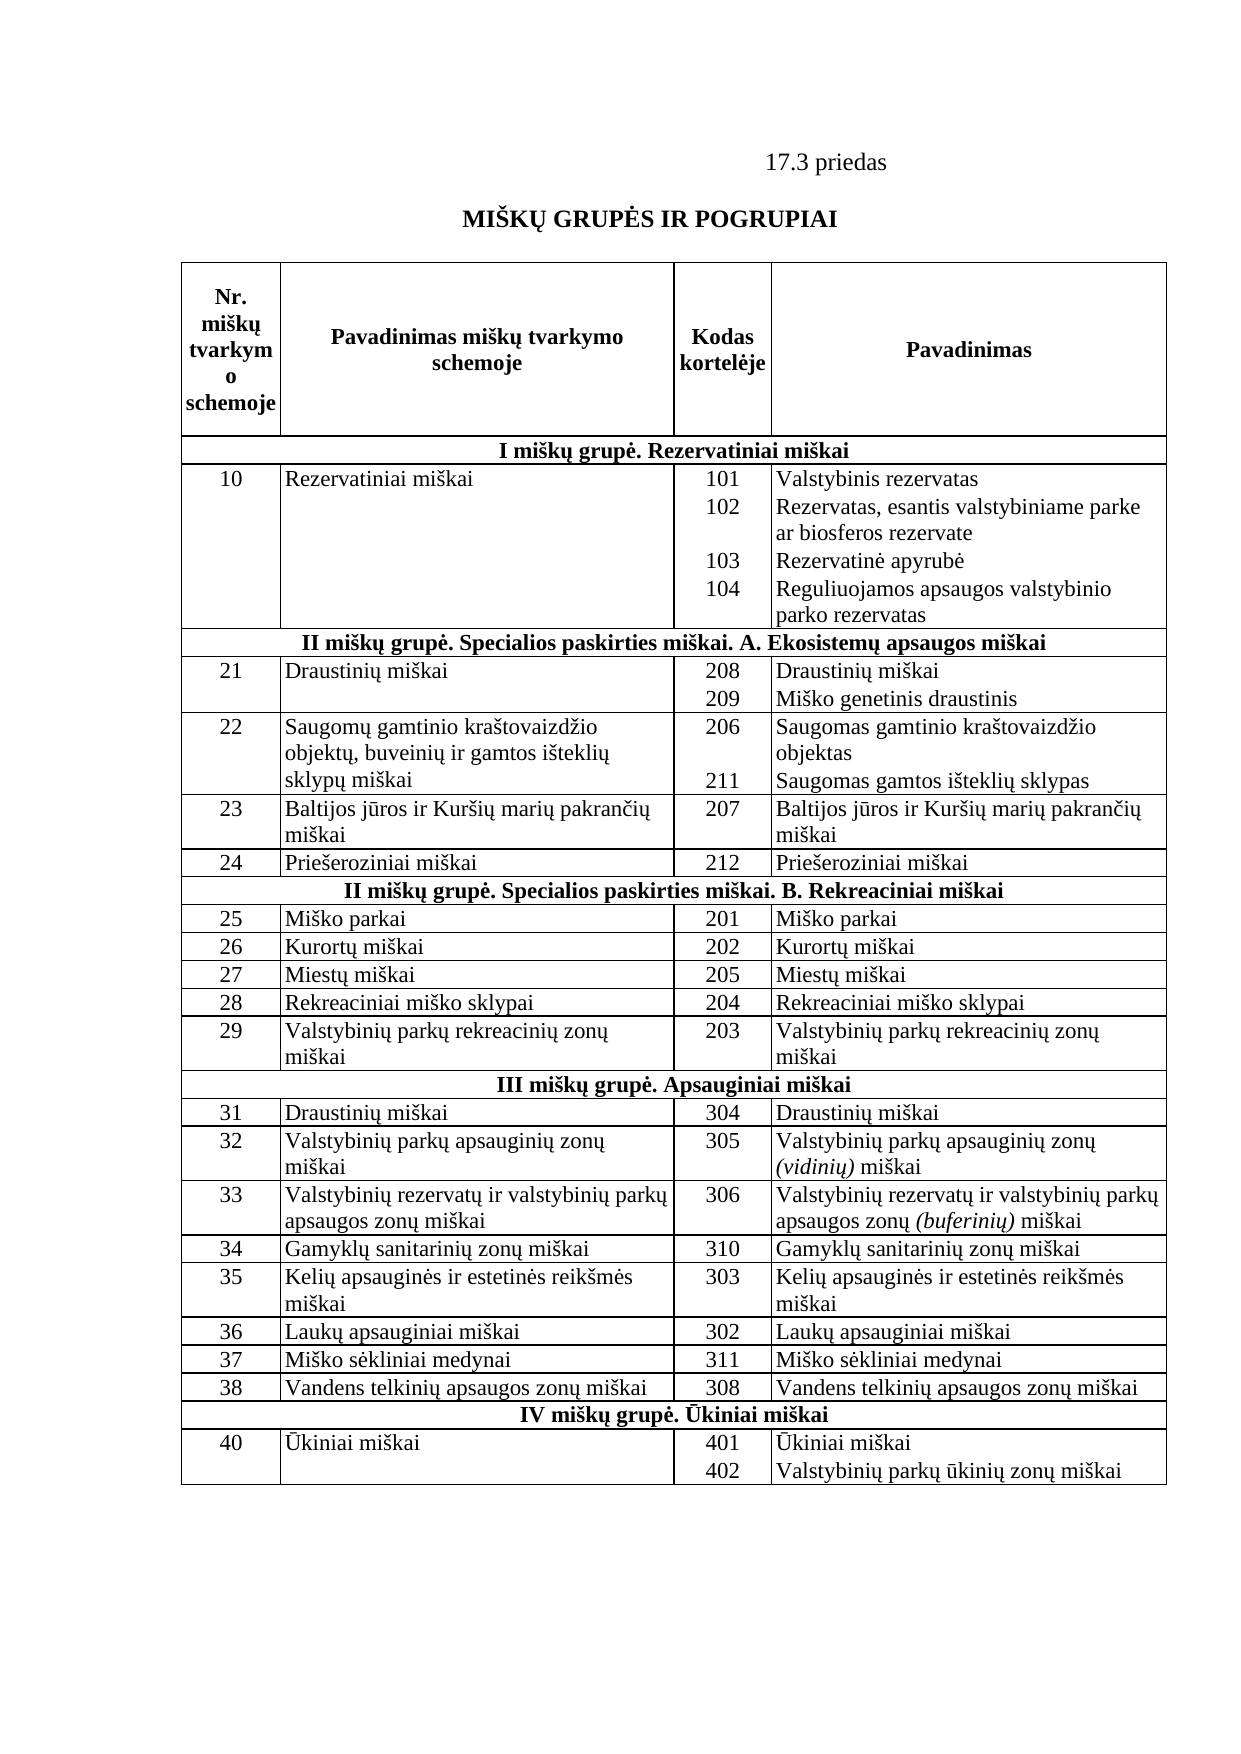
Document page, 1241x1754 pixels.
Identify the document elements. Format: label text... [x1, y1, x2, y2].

table_cell 27 [182, 961, 280, 987]
table_cell 32 [182, 1127, 280, 1180]
table_cell Rekreaciniai miško sklypai [772, 989, 1166, 1015]
table_header Kodas kortelėje [675, 263, 771, 435]
table_cell II miškų grupė. Specialios paskirties miškai. B. Rekreaciniai miškai [182, 877, 1166, 904]
table_cell 207 [675, 795, 771, 848]
table_cell Priešeroziniai miškai [772, 850, 1166, 876]
table_cell Miško sėkliniai medynai [281, 1346, 673, 1372]
table_cell 37 [182, 1346, 280, 1372]
table_cell Valstybinių rezervatų ir valstybinių parkų apsaugos zonų (buferinių) miškai [772, 1181, 1166, 1234]
table_cell 24 [182, 850, 280, 876]
table_cell 304 [675, 1099, 771, 1125]
table_cell Miestų miškai [772, 961, 1166, 987]
table_cell Miško sėkliniai medynai [772, 1346, 1166, 1372]
table_cell II miškų grupė. Specialios paskirties miškai. A. Ekosistemų apsaugos miškai [182, 629, 1166, 656]
table_cell Kelių apsauginės ir estetinės reikšmės miškai [772, 1263, 1166, 1316]
table_cell 306 [675, 1181, 771, 1234]
table_cell I miškų grupė. Rezervatiniai miškai [182, 437, 1166, 463]
table_cell 31 [182, 1099, 280, 1125]
table_cell 308 [675, 1374, 771, 1400]
table_cell Valstybinių parkų apsauginių zonų miškai [281, 1127, 673, 1180]
table_cell 25 [182, 905, 280, 932]
table_cell 401 [675, 1430, 771, 1456]
table_cell Ūkiniai miškai [772, 1430, 1166, 1456]
table_cell 203 [675, 1017, 771, 1069]
table_cell 303 [675, 1263, 771, 1316]
table_cell 103 [675, 545, 771, 573]
table_cell 104 [675, 573, 771, 628]
table_cell Vandens telkinių apsaugos zonų miškai [281, 1374, 673, 1400]
table_cell Laukų apsauginiai miškai [281, 1318, 673, 1344]
table_cell Rezervatas, esantis valstybiniame parke ar biosferos rezervate [772, 491, 1166, 545]
table_header Pavadinimas [772, 263, 1166, 435]
table_cell Rezervatiniai miškai [281, 465, 673, 628]
table_cell Reguliuojamos apsaugos valstybinio parko rezervatas [772, 573, 1166, 628]
table_cell Priešeroziniai miškai [281, 850, 673, 876]
table_cell 34 [182, 1236, 280, 1262]
table_cell 202 [675, 933, 771, 959]
table_header Nr. miškų tvarkymo schemoje [182, 263, 280, 435]
table_cell 36 [182, 1318, 280, 1344]
table_cell 310 [675, 1236, 771, 1262]
table_cell 23 [182, 795, 280, 848]
table_header Pavadinimas miškų tvarkymo schemoje [281, 263, 673, 435]
table_cell Saugomas gamtinio kraštovaizdžio objektas [772, 713, 1166, 766]
table_cell Draustinių miškai [281, 657, 673, 711]
table_cell Valstybinių parkų rekreacinių zonų miškai [281, 1017, 673, 1069]
table_cell Saugomų gamtinio kraštovaizdžio objektų, buveinių ir gamtos išteklių sklypų miškai [281, 713, 673, 793]
table_cell Valstybinis rezervatas [772, 465, 1166, 491]
table_cell Vandens telkinių apsaugos zonų miškai [772, 1374, 1166, 1400]
table_cell 209 [675, 684, 771, 711]
table_cell Draustinių miškai [772, 1099, 1166, 1125]
table_cell 211 [675, 766, 771, 793]
table_cell 21 [182, 657, 280, 711]
table_cell Rekreaciniai miško sklypai [281, 989, 673, 1015]
table_cell 205 [675, 961, 771, 987]
table_cell Saugomas gamtos išteklių sklypas [772, 766, 1166, 793]
table_cell 33 [182, 1181, 280, 1234]
table_cell Kurortų miškai [281, 933, 673, 959]
table_cell Miško parkai [281, 905, 673, 932]
table_cell 302 [675, 1318, 771, 1344]
table_cell Ūkiniai miškai [281, 1430, 673, 1484]
table_cell IV miškų grupė. Ūkiniai miškai [182, 1402, 1166, 1428]
table_cell Draustinių miškai [772, 657, 1166, 683]
text 17.3 priedas [765, 147, 1122, 176]
table_cell 28 [182, 989, 280, 1015]
table_cell Draustinių miškai [281, 1099, 673, 1125]
text MIŠKŲ GRUPĖS IR POGRUPIAI [177, 204, 1122, 233]
table_cell Kelių apsauginės ir estetinės reikšmės miškai [281, 1263, 673, 1316]
table_cell Kurortų miškai [772, 933, 1166, 959]
table_cell Laukų apsauginiai miškai [772, 1318, 1166, 1344]
table_cell 22 [182, 713, 280, 793]
table_cell Valstybinių rezervatų ir valstybinių parkų apsaugos zonų miškai [281, 1181, 673, 1234]
table_cell 204 [675, 989, 771, 1015]
table_cell III miškų grupė. Apsauginiai miškai [182, 1071, 1166, 1097]
table_cell Valstybinių parkų rekreacinių zonų miškai [772, 1017, 1166, 1069]
table_cell 10 [182, 465, 280, 628]
table_cell 305 [675, 1127, 771, 1180]
table_cell Gamyklų sanitarinių zonų miškai [281, 1236, 673, 1262]
table_cell 206 [675, 713, 771, 766]
table_cell Baltijos jūros ir Kuršių marių pakrančių miškai [772, 795, 1166, 848]
table_cell 40 [182, 1430, 280, 1484]
table_cell 35 [182, 1263, 280, 1316]
table_cell Miestų miškai [281, 961, 673, 987]
table_cell 102 [675, 491, 771, 545]
table_cell Miško parkai [772, 905, 1166, 932]
table_cell 38 [182, 1374, 280, 1400]
table_cell 101 [675, 465, 771, 491]
table_cell 29 [182, 1017, 280, 1069]
table_cell Baltijos jūros ir Kuršių marių pakrančių miškai [281, 795, 673, 848]
table_cell 26 [182, 933, 280, 959]
table_cell Miško genetinis draustinis [772, 684, 1166, 711]
table_cell 208 [675, 657, 771, 683]
table_cell 311 [675, 1346, 771, 1372]
table_cell Gamyklų sanitarinių zonų miškai [772, 1236, 1166, 1262]
table_cell 212 [675, 850, 771, 876]
table_cell 201 [675, 905, 771, 932]
table_cell Valstybinių parkų apsauginių zonų (vidinių) miškai [772, 1127, 1166, 1180]
table_cell Valstybinių parkų ūkinių zonų miškai [772, 1456, 1166, 1484]
table_cell 402 [675, 1456, 771, 1484]
table_cell Rezervatinė apyrubė [772, 545, 1166, 573]
